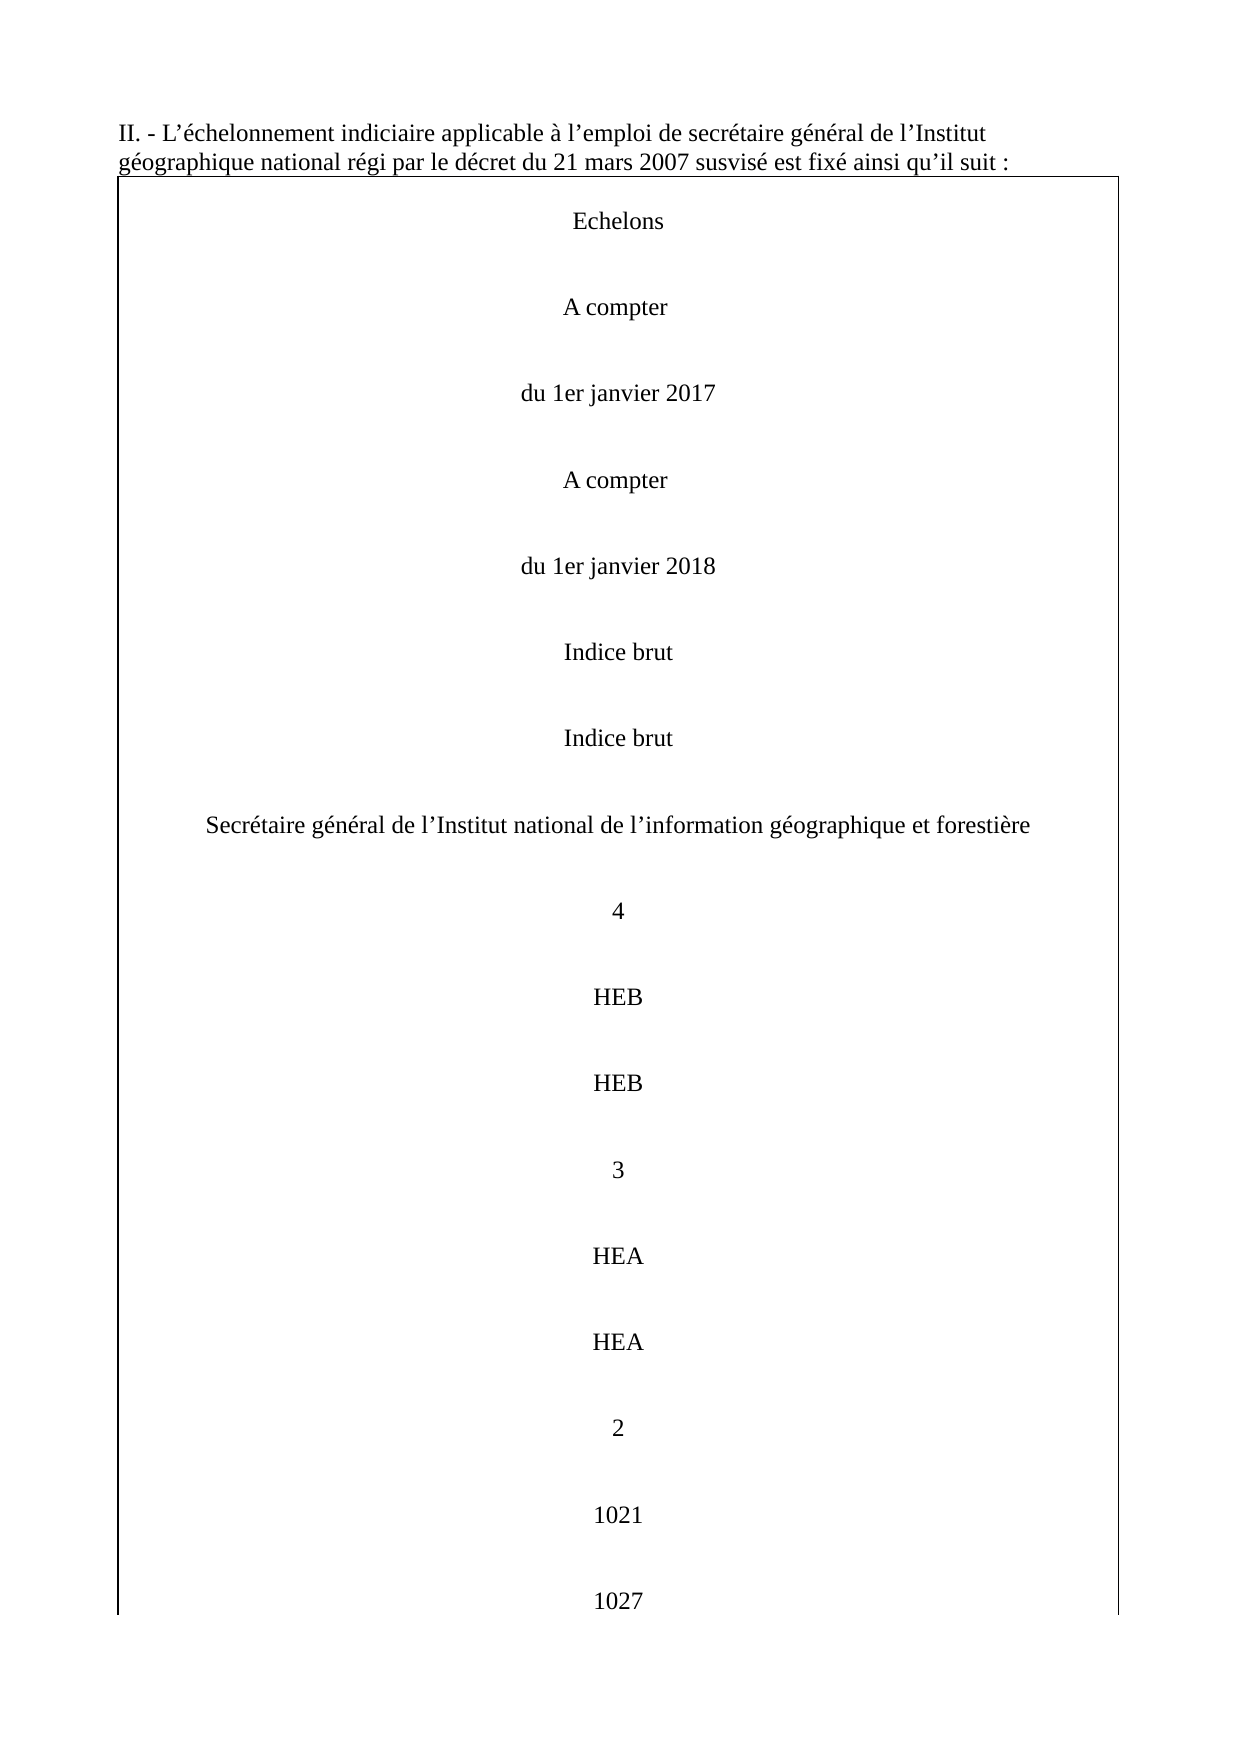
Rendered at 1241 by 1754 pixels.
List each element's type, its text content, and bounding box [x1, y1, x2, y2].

text II. - L’échelonnement indiciaire applicable à l’emploi de secrétaire général de l’Institut géographique national régi par le décret du 21 mars 2007 susvisé est fixé ainsi qu’il suit : [118, 118, 1122, 176]
table_header Echelons A compter du 1er janvier 2017 A compter du 1er janvier 2018 Indice brut Indice brut Secrétaire général de l’Institut national de l’information géographique et forestière 4 HEB HEB 3 HEA HEA 2 1021 1027 [119, 177, 1118, 1615]
